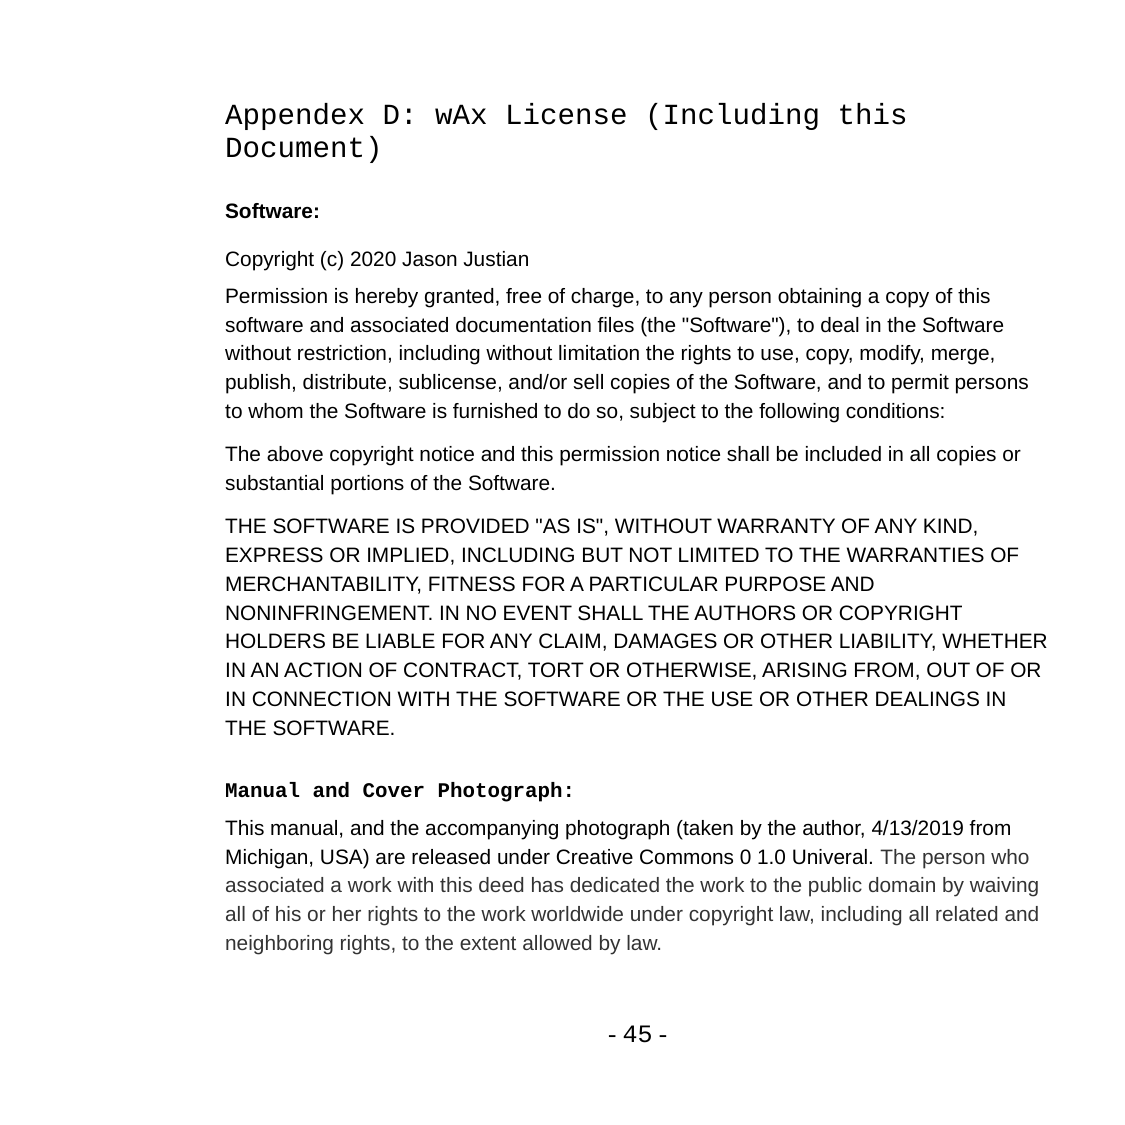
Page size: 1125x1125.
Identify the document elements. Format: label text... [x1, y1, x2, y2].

subtitle Software: Copyright (c) 2020 Jason Justian [225, 199, 1050, 271]
subtitle Manual and Cover Photograph: [225, 779, 1050, 803]
subtitle Appendex D: wAx License (Including this Document) [225, 100, 1050, 166]
text THE SOFTWARE IS PROVIDED "AS IS", WITHOUT WARRANTY OF ANY KIND, EXPRESS OR IMPLIED, INCLUDING BUT NOT LIMITED TO THE WARRANTIES OF MERCHANTABILITY, FITNESS FOR A PARTICULAR PURPOSE AND NONINFRINGEMENT. IN NO EVENT SHALL THE AUTHORS OR COPYRIGHT HOLDERS BE LIABLE FOR ANY CLAIM, DAMAGES OR OTHER LIABILITY, WHETHER IN AN ACTION OF CONTRACT, TORT OR OTHERWISE, ARISING FROM, OUT OF OR IN CONNECTION WITH THE SOFTWARE OR THE USE OR OTHER DEALINGS IN THE SOFTWARE. [225, 514, 1050, 739]
text This manual, and the accompanying photograph (taken by the author, 4/13/2019 from Michigan, USA) are released under Creative Commons 0 1.0 Univeral. The person who associated a work with this deed has dedicated the work to the public domain by waiving all of his or her rights to the work worldwide under copyright law, including all related and neighboring rights, to the extent allowed by law. [225, 816, 1050, 989]
text Permission is hereby granted, free of charge, to any person obtaining a copy of this software and associated documentation files (the "Software"), to deal in the Software without restriction, including without limitation the rights to use, copy, modify, merge, publish, distribute, sublicense, and/or sell copies of the Software, and to permit persons to whom the Software is furnished to do so, subject to the following conditions: [225, 284, 1050, 423]
text The above copyright notice and this permission notice shall be included in all copies or substantial portions of the Software. [225, 442, 1050, 495]
